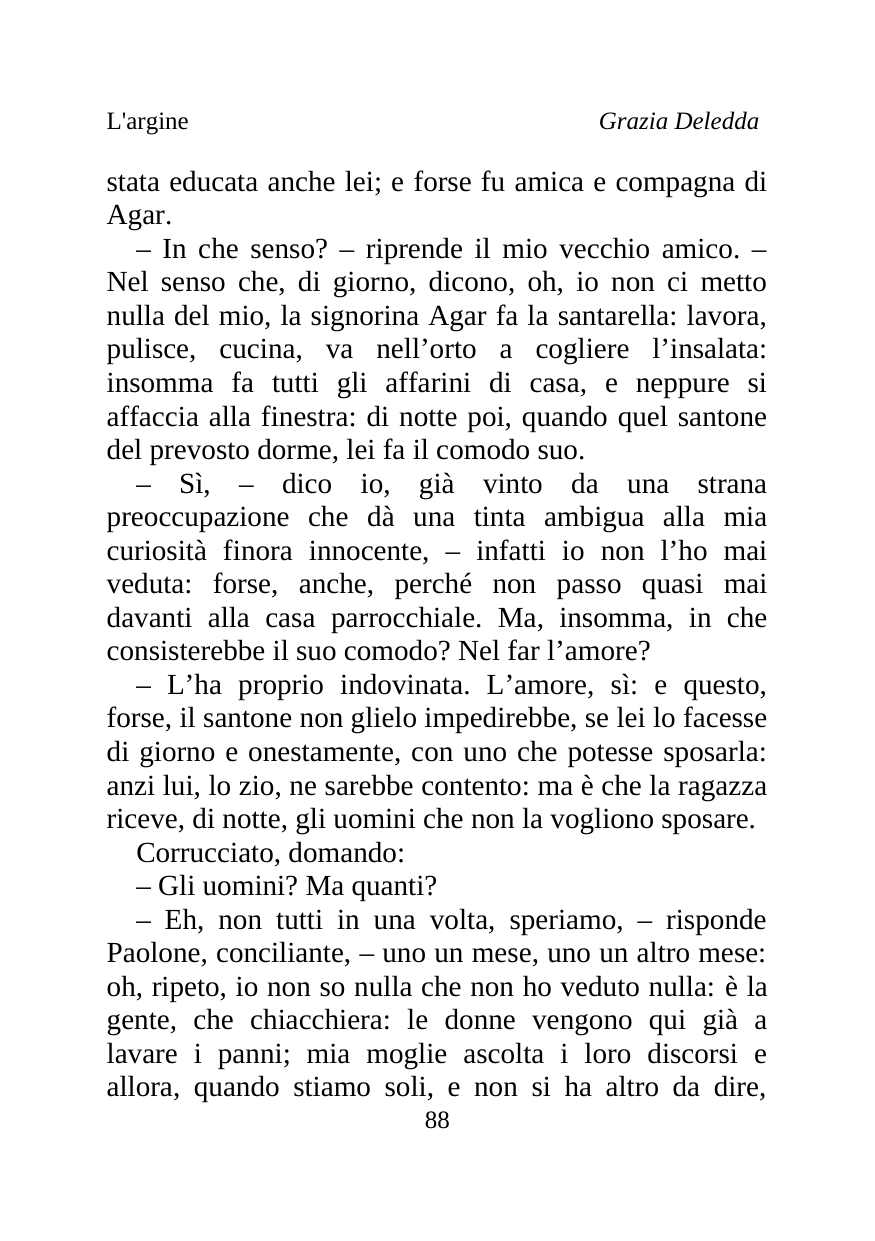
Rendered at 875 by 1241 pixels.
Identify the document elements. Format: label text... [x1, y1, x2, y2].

text – L’ha proprio indovinata. L’amore, sì: e questo, forse, il santone non glielo impedirebbe, se lei lo facesse di giorno e onestamente, con uno che potesse sposarla: anzi lui, lo zio, ne sarebbe contento: ma è che la ragazza riceve, di notte, gli uomini che non la vogliono sposare. [106, 667, 768, 835]
text – Eh, non tutti in una volta, speriamo, – risponde Paolone, conciliante, – uno un mese, uno un altro mese: oh, ripeto, io non so nulla che non ho veduto nulla: è la gente, che chiacchiera: le donne vengono qui già a lavare i panni; mia moglie ascolta i loro discorsi e allora, quando stiamo soli, e non si ha altro da dire, [106, 902, 768, 1103]
text – Sì, – dico io, già vinto da una strana preoccupazione che dà una tinta ambigua alla mia curiosità finora innocente, – infatti io non l’ho mai veduta: forse, anche, perché non passo quasi mai davanti alla casa parrocchiale. Ma, insomma, in che consisterebbe il suo comodo? Nel far l’amore? [106, 466, 768, 667]
text – In che senso? – riprende il mio vecchio amico. – Nel senso che, di giorno, dicono, oh, io non ci metto nulla del mio, la signorina Agar fa la santarella: lavora, pulisce, cucina, va nell’orto a cogliere l’insalata: insomma fa tutti gli affarini di casa, e neppure si affaccia alla finestra: di notte poi, quando quel santone del prevosto dorme, lei fa il comodo suo. [106, 231, 768, 466]
text Corrucciato, domando: [106, 835, 768, 868]
text – Gli uomini? Ma quanti? [106, 868, 768, 902]
text stata educata anche lei; e forse fu amica e compagna di Agar. [106, 164, 768, 231]
